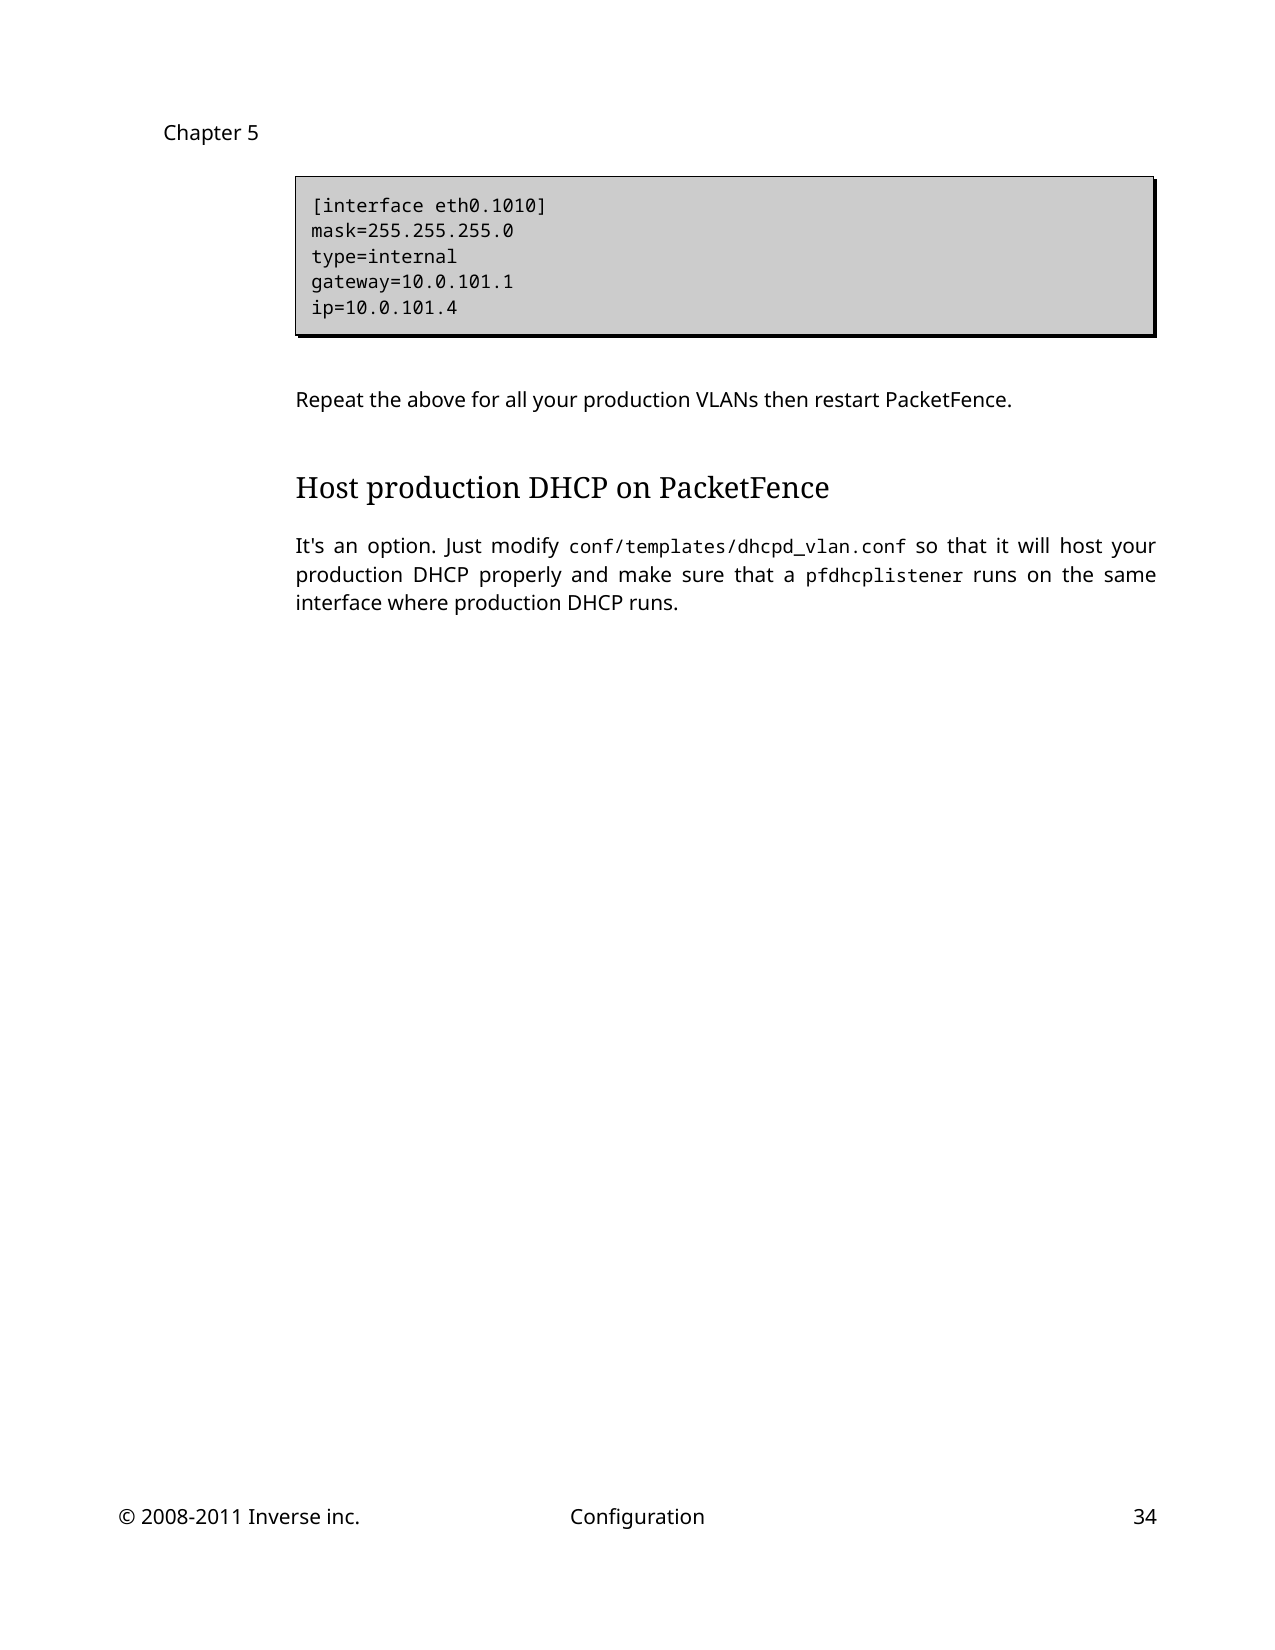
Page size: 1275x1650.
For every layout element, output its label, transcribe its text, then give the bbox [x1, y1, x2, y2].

subtitle Host production DHCP on PacketFence [295, 467, 1157, 507]
text [interface eth0.1010] mask=255.255.255.0 type=internal gateway=10.0.101.1 ip=10.0.101.4 [296, 177, 1153, 334]
text Repeat the above for all your production VLANs then restart PacketFence. [295, 385, 1157, 413]
text It's an option. Just modify conf/templates/dhcpd_vlan.conf so that it will host your production DHCP properly and make sure that a pfdhcplistener runs on the same interface where production DHCP runs. [295, 531, 1157, 617]
